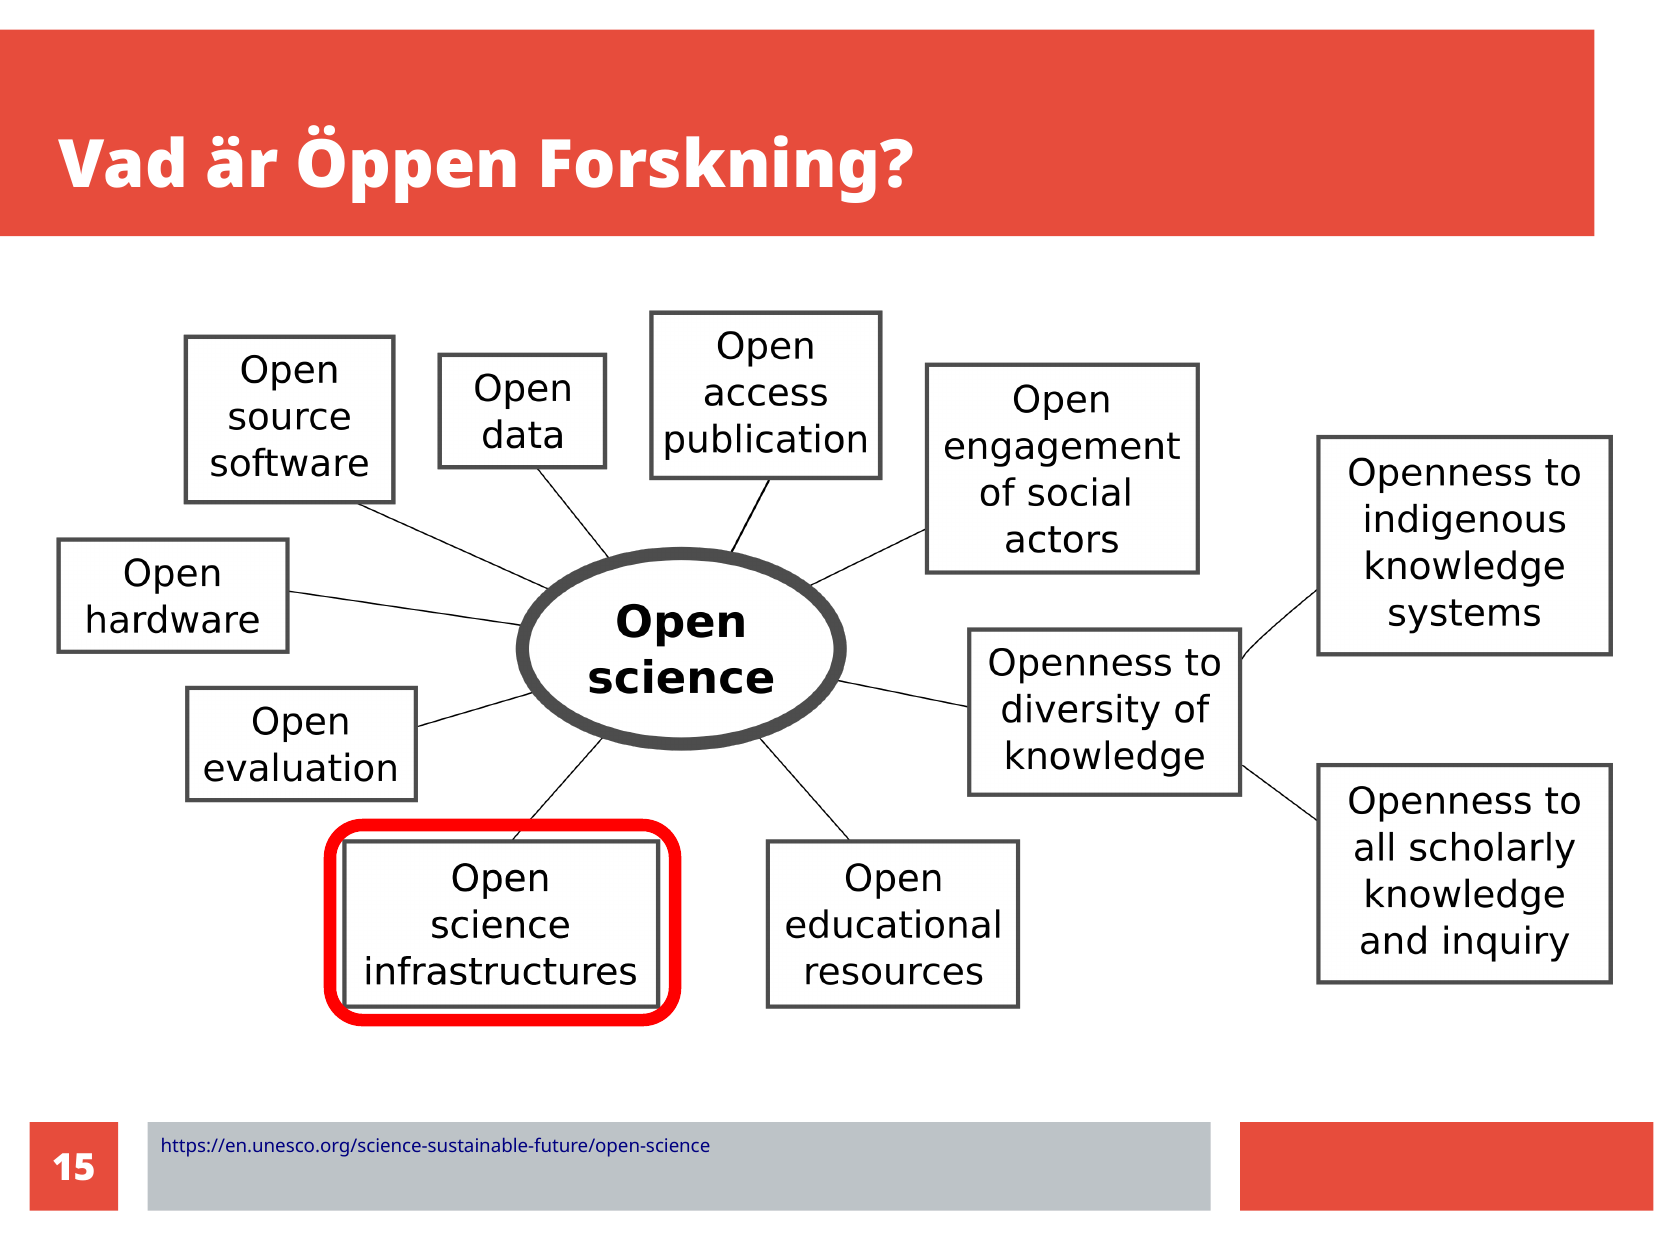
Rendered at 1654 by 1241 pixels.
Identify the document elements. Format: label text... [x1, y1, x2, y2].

text_box https://en.unesco.org/science-sustainable-future/open-science [145, 1125, 1216, 1216]
picture [30, 262, 1639, 1036]
title Vad är Öppen Forskning? [59, 59, 1595, 207]
